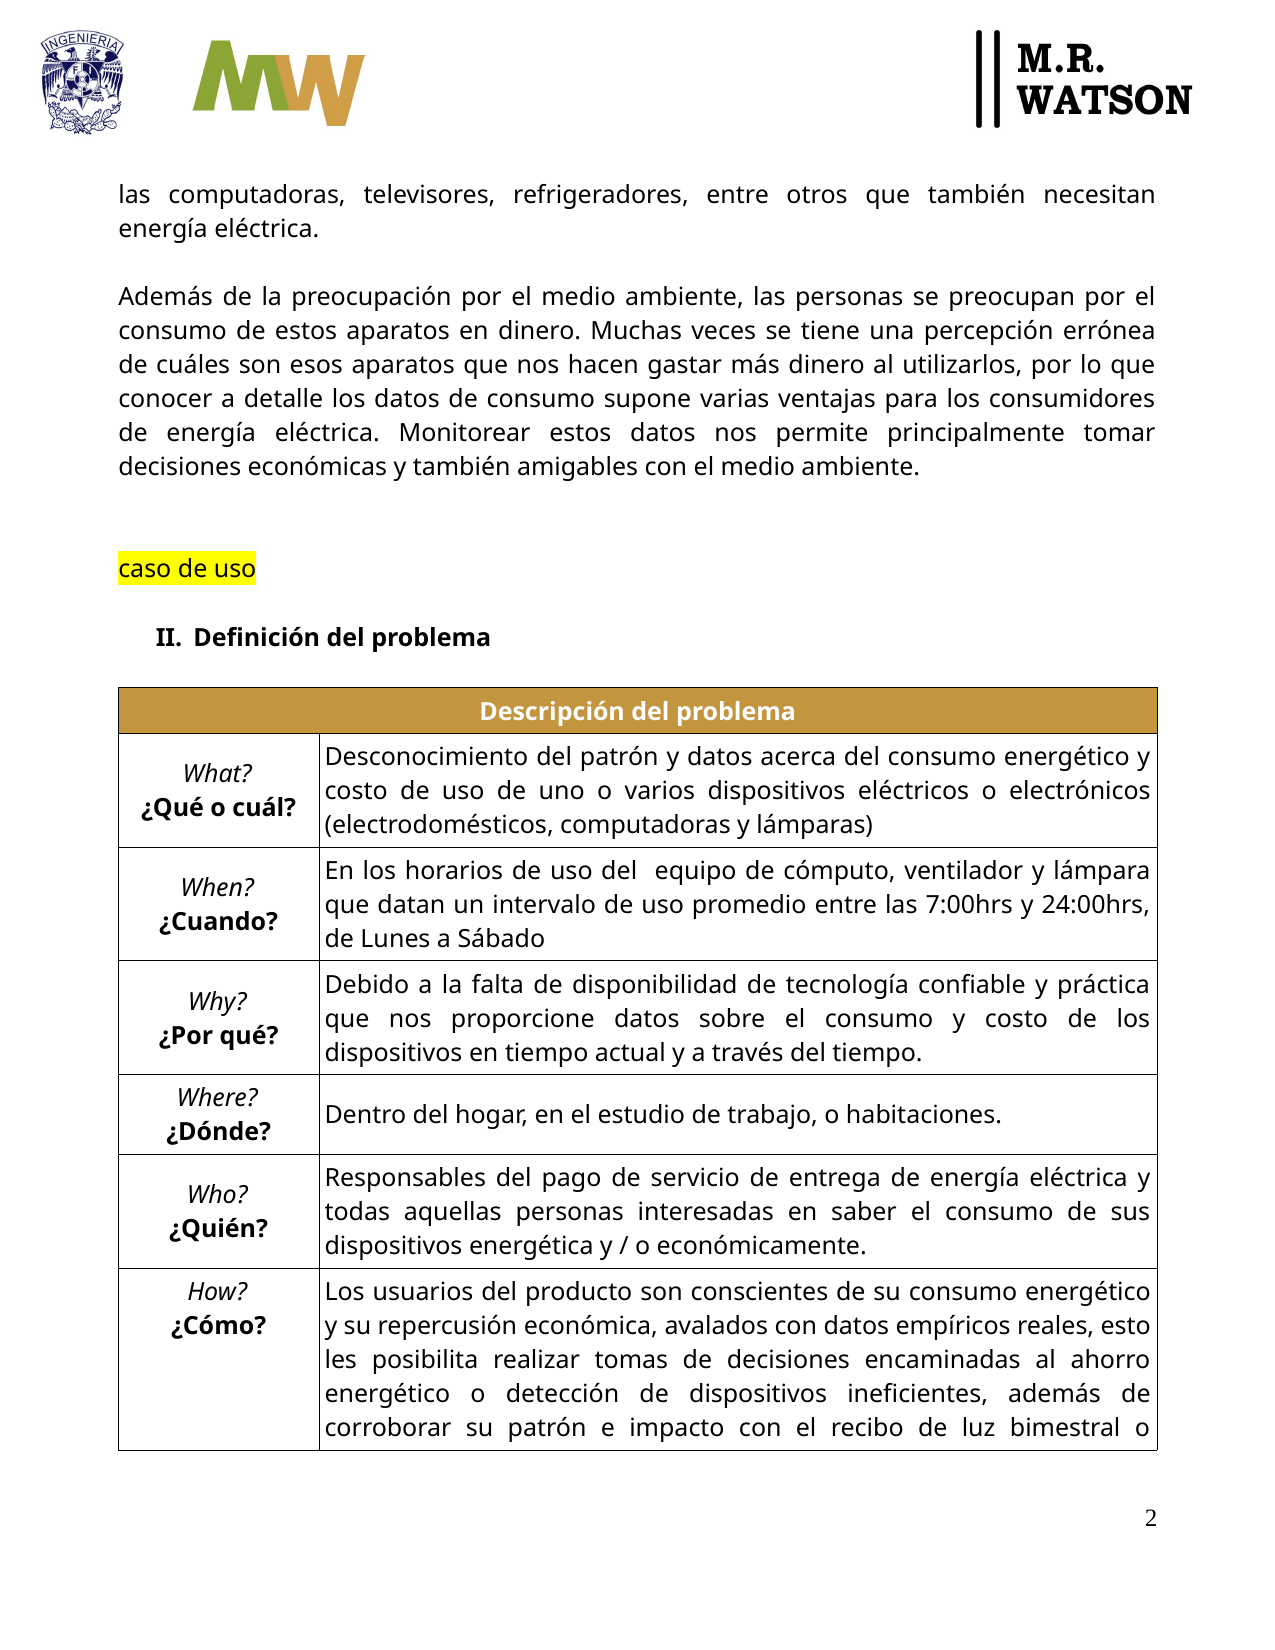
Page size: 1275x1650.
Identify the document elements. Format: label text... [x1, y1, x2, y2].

table_cell Los usuarios del producto son conscientes de su consumo energético y su repercusión económica, avalados con datos empíricos reales, esto les posibilita realizar tomas de decisiones encaminadas al ahorro energético o detección de dispositivos ineficientes, además de corroborar su patrón e impacto con el recibo de luz bimestral o [320, 1269, 1157, 1449]
table_cell Why? ¿Por qué? [119, 961, 319, 1074]
picture [0, 0, 1275, 166]
table_cell En los horarios de uso del equipo de cómputo, ventilador y lámpara que datan un intervalo de uso promedio entre las 7:00hrs y 24:00hrs, de Lunes a Sábado [320, 848, 1157, 960]
table_cell Where? ¿Dónde? [119, 1075, 319, 1154]
table_cell Responsables del pago de servicio de entrega de energía eléctrica y todas aquellas personas interesadas en saber el consumo de sus dispositivos energética y / o económicamente. [320, 1155, 1157, 1268]
text las computadoras, televisores, refrigeradores, entre otros que también necesitan energía eléctrica. [118, 176, 1157, 244]
table_cell Dentro del hogar, en el estudio de trabajo, o habitaciones. [320, 1075, 1157, 1154]
text caso de uso [118, 551, 1157, 585]
table_cell What? ¿Qué o cuál? [119, 734, 319, 847]
table_cell Who? ¿Quién? [119, 1155, 319, 1268]
table_cell How? ¿Cómo? [119, 1269, 319, 1449]
table_cell When? ¿Cuando? [119, 848, 319, 960]
table_header Descripción del problema [119, 688, 1157, 733]
table_cell Debido a la falta de disponibilidad de tecnología confiable y práctica que nos proporcione datos sobre el consumo y costo de los dispositivos en tiempo actual y a través del tiempo. [320, 961, 1157, 1074]
table_cell Desconocimiento del patrón y datos acerca del consumo energético y costo de uso de uno o varios dispositivos eléctricos o electrónicos (electrodomésticos, computadoras y lámparas) [320, 734, 1157, 847]
list Definición del problema [156, 619, 1157, 653]
text Además de la preocupación por el medio ambiente, las personas se preocupan por el consumo de estos aparatos en dinero. Muchas veces se tiene una percepción errónea de cuáles son esos aparatos que nos hacen gastar más dinero al utilizarlos, por lo que conocer a detalle los datos de consumo supone varias ventajas para los consumidores de energía eléctrica. Monitorear estos datos nos permite principalmente tomar decisiones económicas y también amigables con el medio ambiente. [118, 278, 1157, 483]
